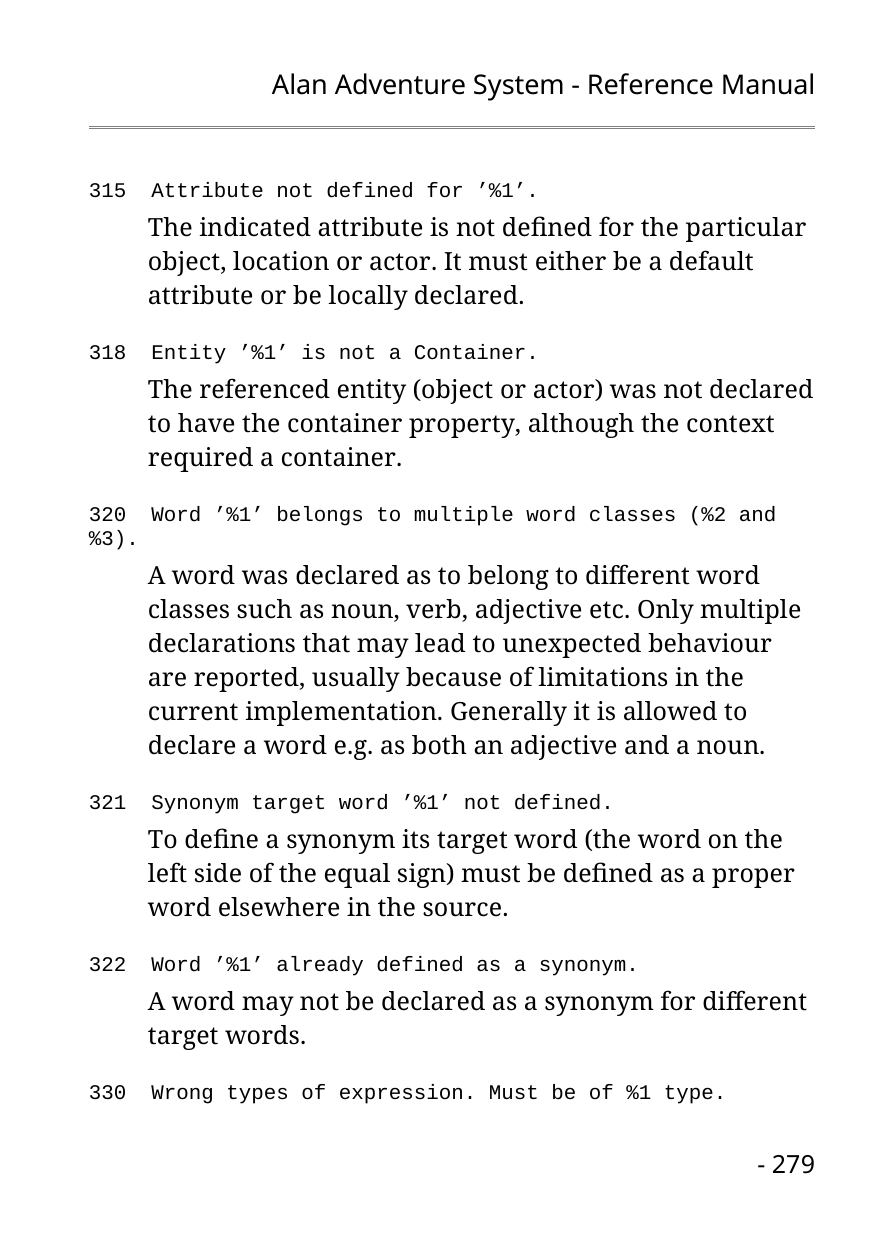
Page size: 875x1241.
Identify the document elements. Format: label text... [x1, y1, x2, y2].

text To define a synonym its target word (the word on the left side of the equal sign) must be defined as a proper word elsewhere in the source. [148, 822, 815, 924]
text The indicated attribute is not defined for the particular object, location or actor. It must either be a default attribute or be locally declared. [148, 210, 815, 312]
text 318 Entity ’%1’ is not a Container. [88, 342, 815, 366]
text The referenced entity (object or actor) was not declared to have the container property, although the context required a container. [148, 372, 815, 474]
text 322 Word ’%1’ already defined as a synonym. [88, 954, 815, 978]
text A word was declared as to belong to different word classes such as noun, verb, adjective etc. Only multiple declarations that may lead to unexpected behaviour are reported, usually because of limita­tions in the current implementation. Generally it is allowed to declare a word e.g. as both an adjective and a noun. [148, 558, 815, 762]
text 320 Word ’%1’ belongs to multiple word classes (%2 and %3). [88, 504, 815, 552]
text 321 Synonym target word ’%1’ not defined. [88, 792, 815, 816]
text 315 Attribute not defined for ’%1’. [88, 180, 815, 204]
text 330 Wrong types of expression. Must be of %1 type. [88, 1082, 815, 1106]
text A word may not be declared as a synonym for different target words. [148, 984, 815, 1052]
